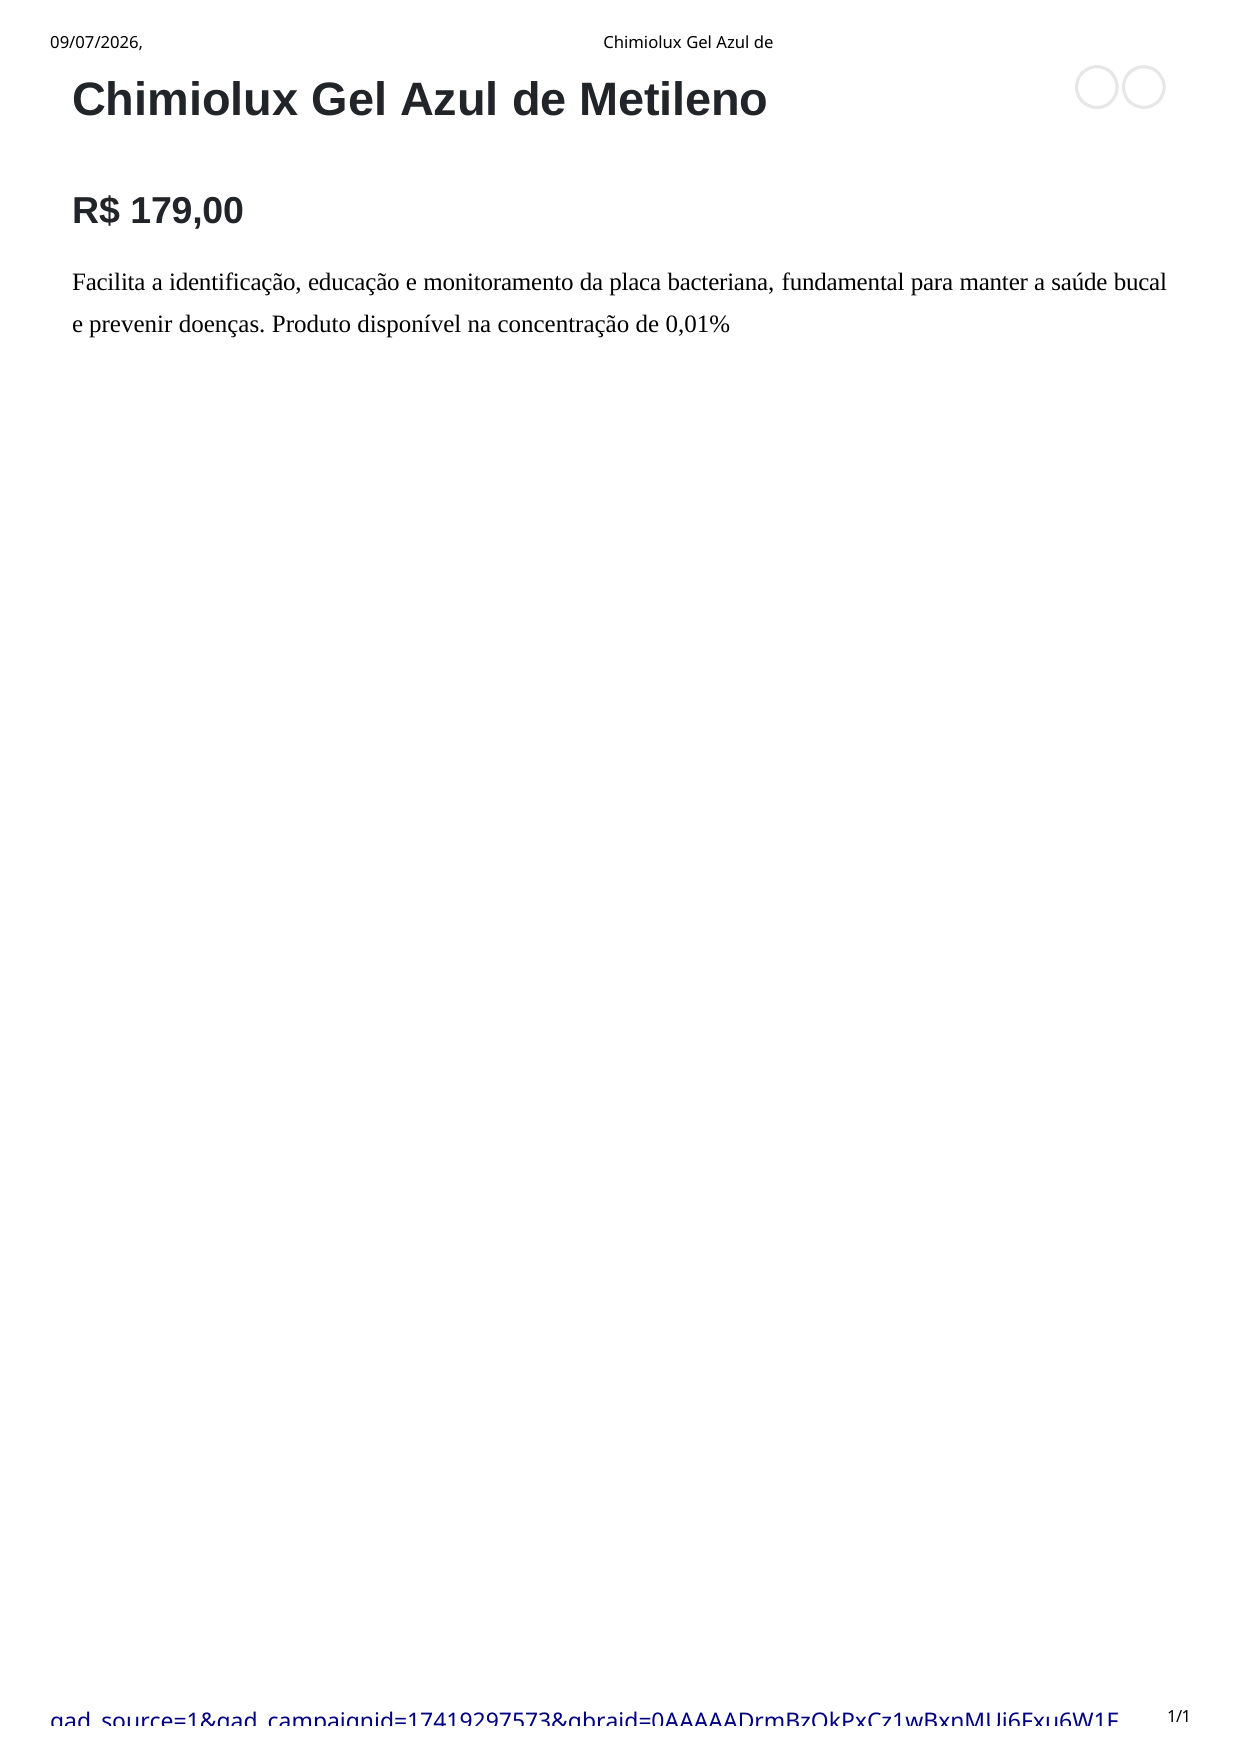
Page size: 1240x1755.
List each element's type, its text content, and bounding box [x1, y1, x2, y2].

subtitle Chimiolux Gel Azul de Metileno [72, 71, 1181, 125]
text R$ 179,00 [72, 188, 1181, 231]
text Facilita a identificação, educação e monitoramento da placa bacteriana, fundamental para manter a saúde bucal e prevenir doenças. Produto disponível na concentração de 0,01% [72, 267, 1181, 338]
